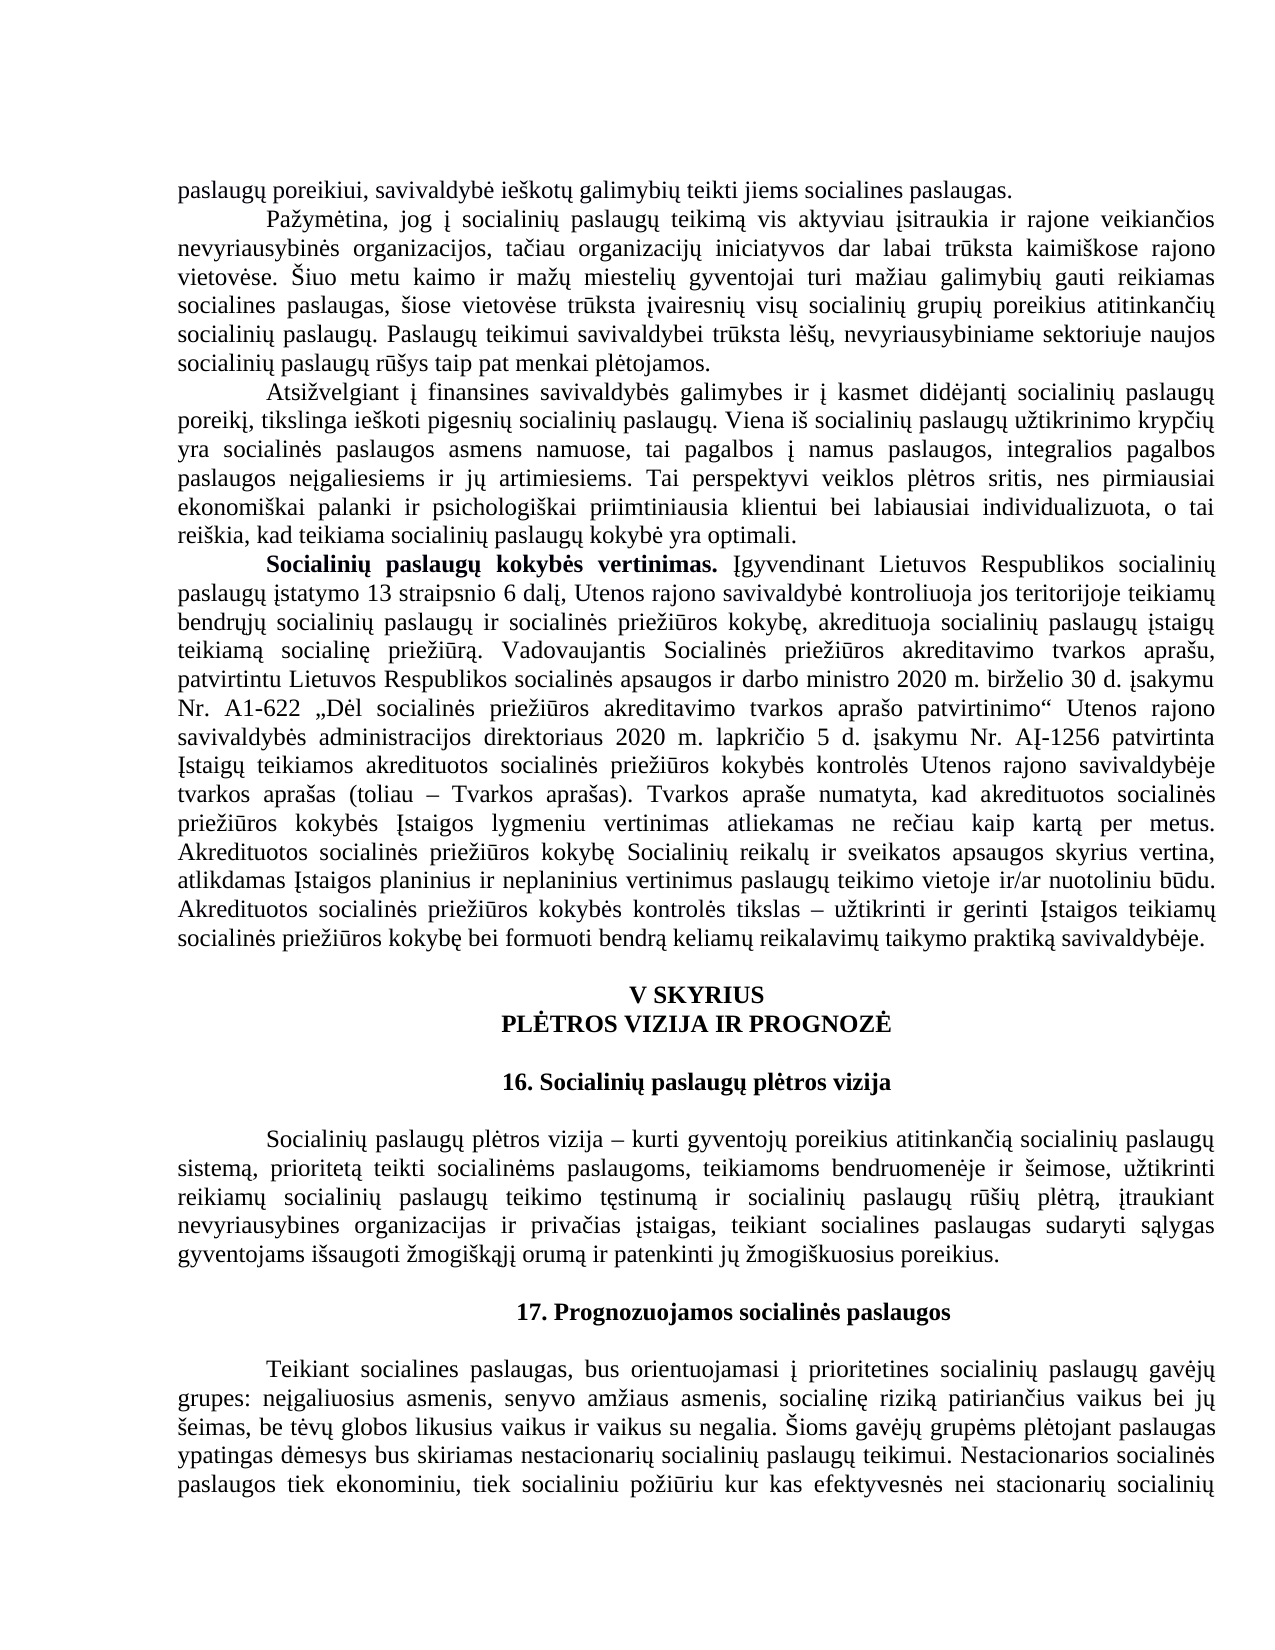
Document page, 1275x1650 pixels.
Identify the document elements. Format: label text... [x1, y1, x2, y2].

text 16. Socialinių paslaugų plėtros vizija [177, 1067, 1216, 1096]
text Teikiant socialines paslaugas, bus orientuojamasi į prioritetines socialinių paslaugų gavėjų grupes: neįgaliuosius asmenis, senyvo amžiaus asmenis, socialinę riziką patiriančius vaikus bei jų šeimas, be tėvų globos likusius vaikus ir vaikus su negalia. Šioms gavėjų grupėms plėtojant paslaugas ypatingas dėmesys bus skiriamas nestacionarių socialinių paslaugų teikimui. Nestacionarios socialinės paslaugos tiek ekonominiu, tiek socialiniu požiūriu kur kas efektyvesnės nei stacionarių socialinių [177, 1354, 1216, 1498]
text V SKYRIUS [177, 981, 1216, 1009]
text Socialinių paslaugų plėtros vizija – kurti gyventojų poreikius atitinkančią socialinių paslaugų sistemą, prioritetą teikti socialinėms paslaugoms, teikiamoms bendruomenėje ir šeimose, užtikrinti reikiamų socialinių paslaugų teikimo tęstinumą ir socialinių paslaugų rūšių plėtrą, įtraukiant nevyriausybines organizacijas ir privačias įstaigas, teikiant socialines paslaugas sudaryti sąlygas gyventojams išsaugoti žmogiškąjį orumą ir patenkinti jų žmogiškuosius poreikius. [177, 1124, 1216, 1268]
text Pažymėtina, jog į socialinių paslaugų teikimą vis aktyviau įsitraukia ir rajone veikiančios nevyriausybinės organizacijos, tačiau organizacijų iniciatyvos dar labai trūksta kaimiškose rajono vietovėse. Šiuo metu kaimo ir mažų miestelių gyventojai turi mažiau galimybių gauti reikiamas socialines paslaugas, šiose vietovėse trūksta įvairesnių visų socialinių grupių poreikius atitinkančių socialinių paslaugų. Paslaugų teikimui savivaldybei trūksta lėšų, nevyriausybiniame sektoriuje naujos socialinių paslaugų rūšys taip pat menkai plėtojamos. [177, 204, 1216, 377]
text paslaugų poreikiui, savivaldybė ieškotų galimybių teikti jiems socialines paslaugas. [177, 176, 1216, 204]
text Atsižvelgiant į finansines savivaldybės galimybes ir į kasmet didėjantį socialinių paslaugų poreikį, tikslinga ieškoti pigesnių socialinių paslaugų. Viena iš socialinių paslaugų užtikrinimo krypčių yra socialinės paslaugos asmens namuose, tai pagalbos į namus paslaugos, integralios pagalbos paslaugos neįgaliesiems ir jų artimiesiems. Tai perspektyvi veiklos plėtros sritis, nes pirmiausiai ekonomiškai palanki ir psichologiškai priimtiniausia klientui bei labiausiai individualizuota, o tai reiškia, kad teikiama socialinių paslaugų kokybė yra optimali. [177, 377, 1216, 549]
text Socialinių paslaugų kokybės vertinimas. Įgyvendinant Lietuvos Respublikos socialinių paslaugų įstatymo 13 straipsnio 6 dalį, Utenos rajono savivaldybė kontroliuoja jos teritorijoje teikiamų bendrųjų socialinių paslaugų ir socialinės priežiūros kokybę, akredituoja socialinių paslaugų įstaigų teikiamą socialinę priežiūrą. Vadovaujantis Socialinės priežiūros akreditavimo tvarkos aprašu, patvirtintu Lietuvos Respublikos socialinės apsaugos ir darbo ministro 2020 m. birželio 30 d. įsakymu Nr. A1-622 „Dėl socialinės priežiūros akreditavimo tvarkos aprašo patvirtinimo“ Utenos rajono savivaldybės administracijos direktoriaus 2020 m. lapkričio 5 d. įsakymu Nr. AĮ-1256 patvirtinta Įstaigų teikiamos akredituotos socialinės priežiūros kokybės kontrolės Utenos rajono savivaldybėje tvarkos aprašas (toliau – Tvarkos aprašas). Tvarkos apraše numatyta, kad akredituotos socialinės priežiūros kokybės Įstaigos lygmeniu vertinimas atliekamas ne rečiau kaip kartą per metus. Akredituotos socialinės priežiūros kokybę Socialinių reikalų ir sveikatos apsaugos skyrius vertina, atlikdamas Įstaigos planinius ir neplaninius vertinimus paslaugų teikimo vietoje ir/ar nuotoliniu būdu. Akredituotos socialinės priežiūros kokybės kontrolės tikslas – užtikrinti ir gerinti Įstaigos teikiamų socialinės priežiūros kokybę bei formuoti bendrą keliamų reikalavimų taikymo praktiką savivaldybėje. [177, 549, 1216, 952]
text 17. Prognozuojamos socialinės paslaugos [177, 1297, 1216, 1326]
text PLĖTROS VIZIJA IR PROGNOZĖ [177, 1009, 1216, 1038]
